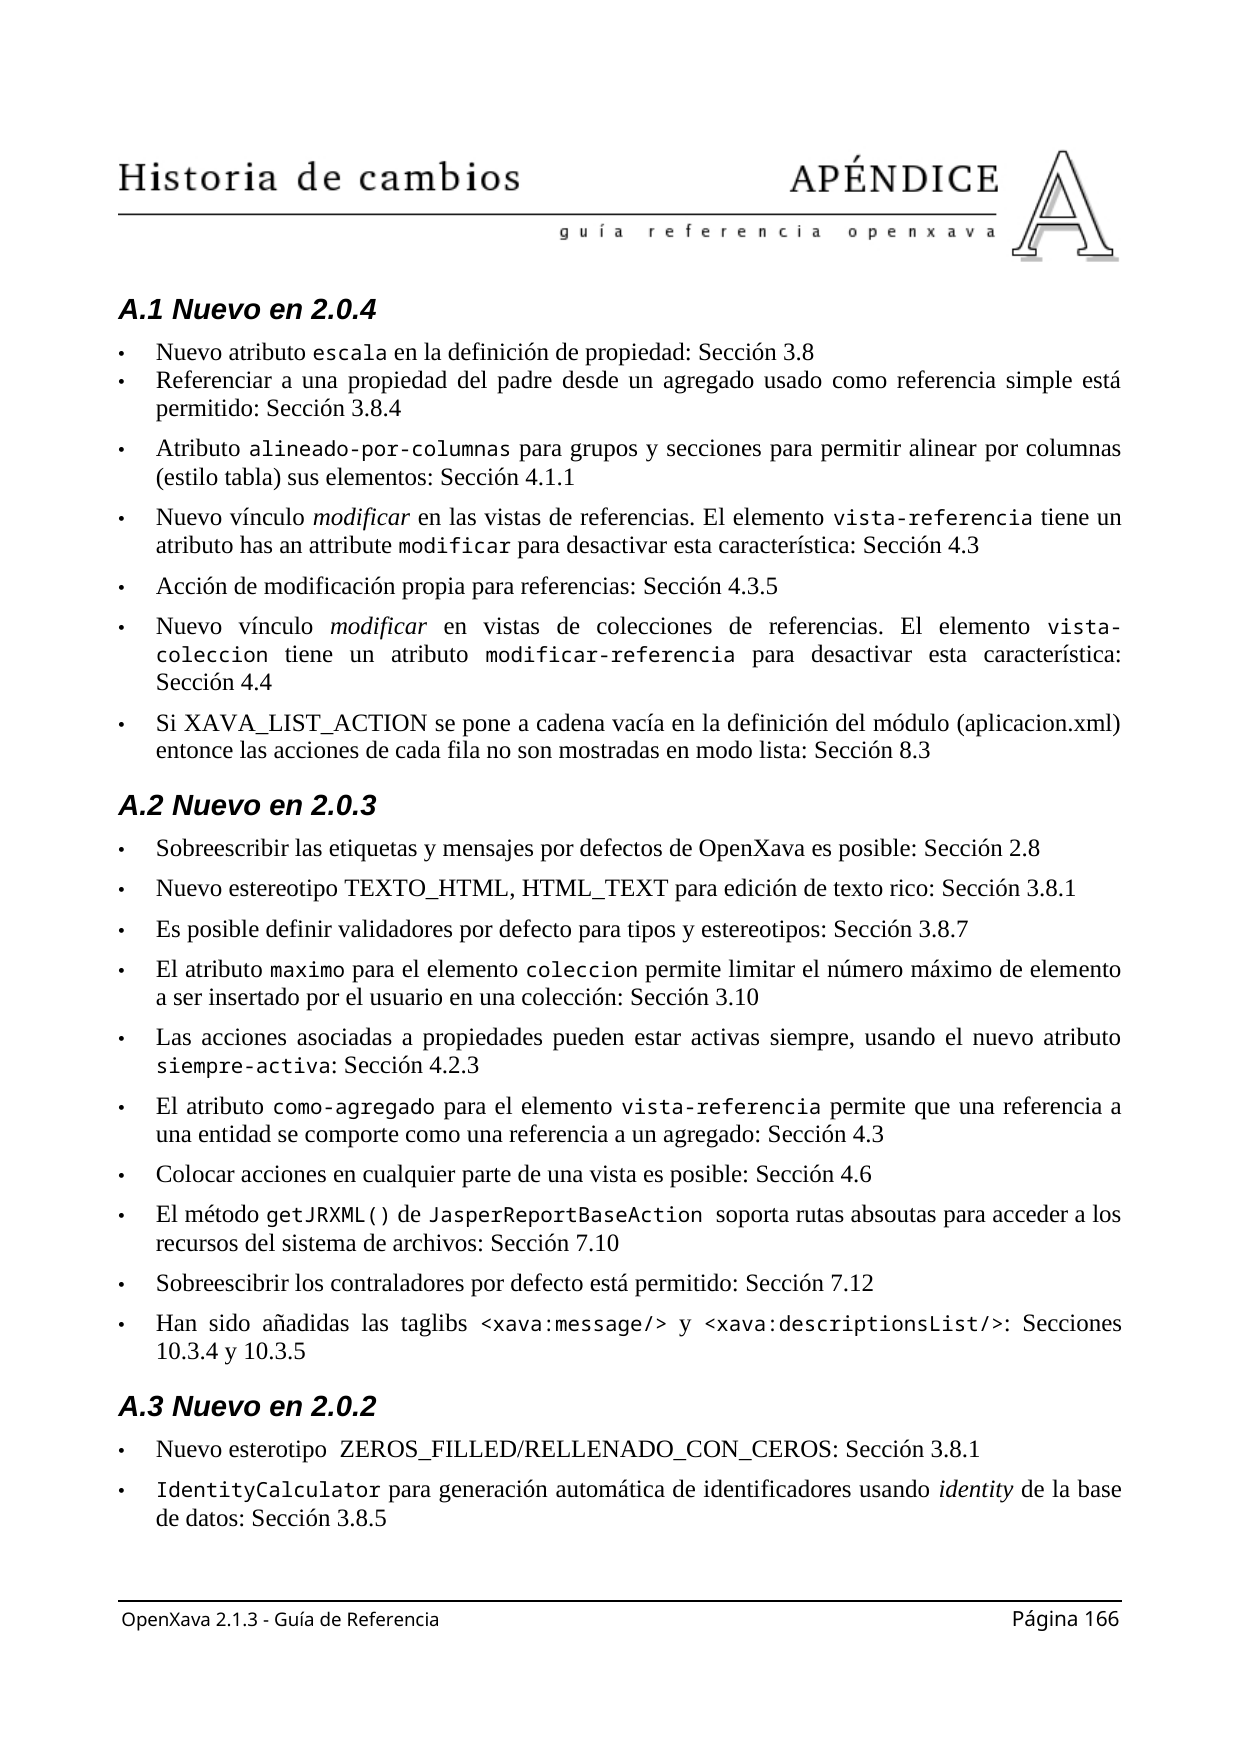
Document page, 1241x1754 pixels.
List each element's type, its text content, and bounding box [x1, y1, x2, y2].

list El atributo maximo para el elemento coleccion permite limitar el número máximo de elemento a ser insertado por el usuario en una colección: Sección 3.10 [118, 955, 1122, 1011]
subtitle Nuevo en 2.0.4 [118, 294, 1122, 326]
list Nuevo vínculo modificar en las vistas de referencias. El elemento vista-referencia tiene un atributo has an attribute modificar para desactivar esta característica: Sección 4.3 [118, 503, 1122, 559]
list Atributo alineado-por-columnas para grupos y secciones para permitir alinear por columnas (estilo tabla) sus elementos: Sección 4.1.1 [118, 434, 1122, 490]
list Nuevo estereotipo TEXTO_HTML, HTML_TEXT para edición de texto rico: Sección 3.8.1 [118, 874, 1122, 902]
list Si XAVA_LIST_ACTION se pone a cadena vacía en la definición del módulo (aplicacion.xml) entonce las acciones de cada fila no son mostradas en modo lista: Sección 8.3 [118, 709, 1122, 764]
list Colocar acciones en cualquier parte de una vista es posible: Sección 4.6 [118, 1160, 1122, 1188]
list Sobreescibrir los contraladores por defecto está permitido: Sección 7.12 [118, 1269, 1122, 1297]
list Referenciar a una propiedad del padre desde un agregado usado como referencia simple está permitido: Sección 3.8.4 [118, 367, 1122, 422]
list Sobreescribir las etiquetas y mensajes por defectos de OpenXava es posible: Sección 2.8 [118, 834, 1122, 862]
list El método getJRXML() de JasperReportBaseAction soporta rutas absoutas para acceder a los recursos del sistema de archivos: Sección 7.10 [118, 1201, 1122, 1256]
list El atributo como-agregado para el elemento vista-referencia permite que una referencia a una entidad se comporte como una referencia a un agregado: Sección 4.3 [118, 1092, 1122, 1148]
subtitle Historia de cambios [118, 118, 1122, 123]
list Acción de modificación propia para referencias: Sección 4.3.5 [118, 572, 1122, 599]
list Han sido añadidas las taglibs <xava:message/> y <xava:descriptionsList/>: Secciones 10.3.4 y 10.3.5 [118, 1309, 1122, 1365]
picture [118, 123, 1122, 294]
list Nuevo atributo escala en la definición de propiedad: Sección 3.8 [118, 338, 1122, 367]
list Nuevo esterotipo ZEROS_FILLED/RELLENADO_CON_CEROS: Sección 3.8.1 [118, 1435, 1122, 1463]
subtitle Nuevo en 2.0.3 [118, 789, 1122, 822]
list Nuevo vínculo modificar en vistas de colecciones de referencias. El elemento vista-coleccion tiene un atributo modificar-referencia para desactivar esta característica: Sección 4.4 [118, 612, 1122, 696]
list IdentityCalculator para generación automática de identificadores usando identity de la base de datos: Sección 3.8.5 [118, 1476, 1122, 1531]
list Las acciones asociadas a propiedades pueden estar activas siempre, usando el nuevo atributo siempre-activa: Sección 4.2.3 [118, 1023, 1122, 1079]
list Es posible definir validadores por defecto para tipos y estereotipos: Sección 3.8.7 [118, 915, 1122, 942]
subtitle Nuevo en 2.0.2 [118, 1390, 1122, 1423]
